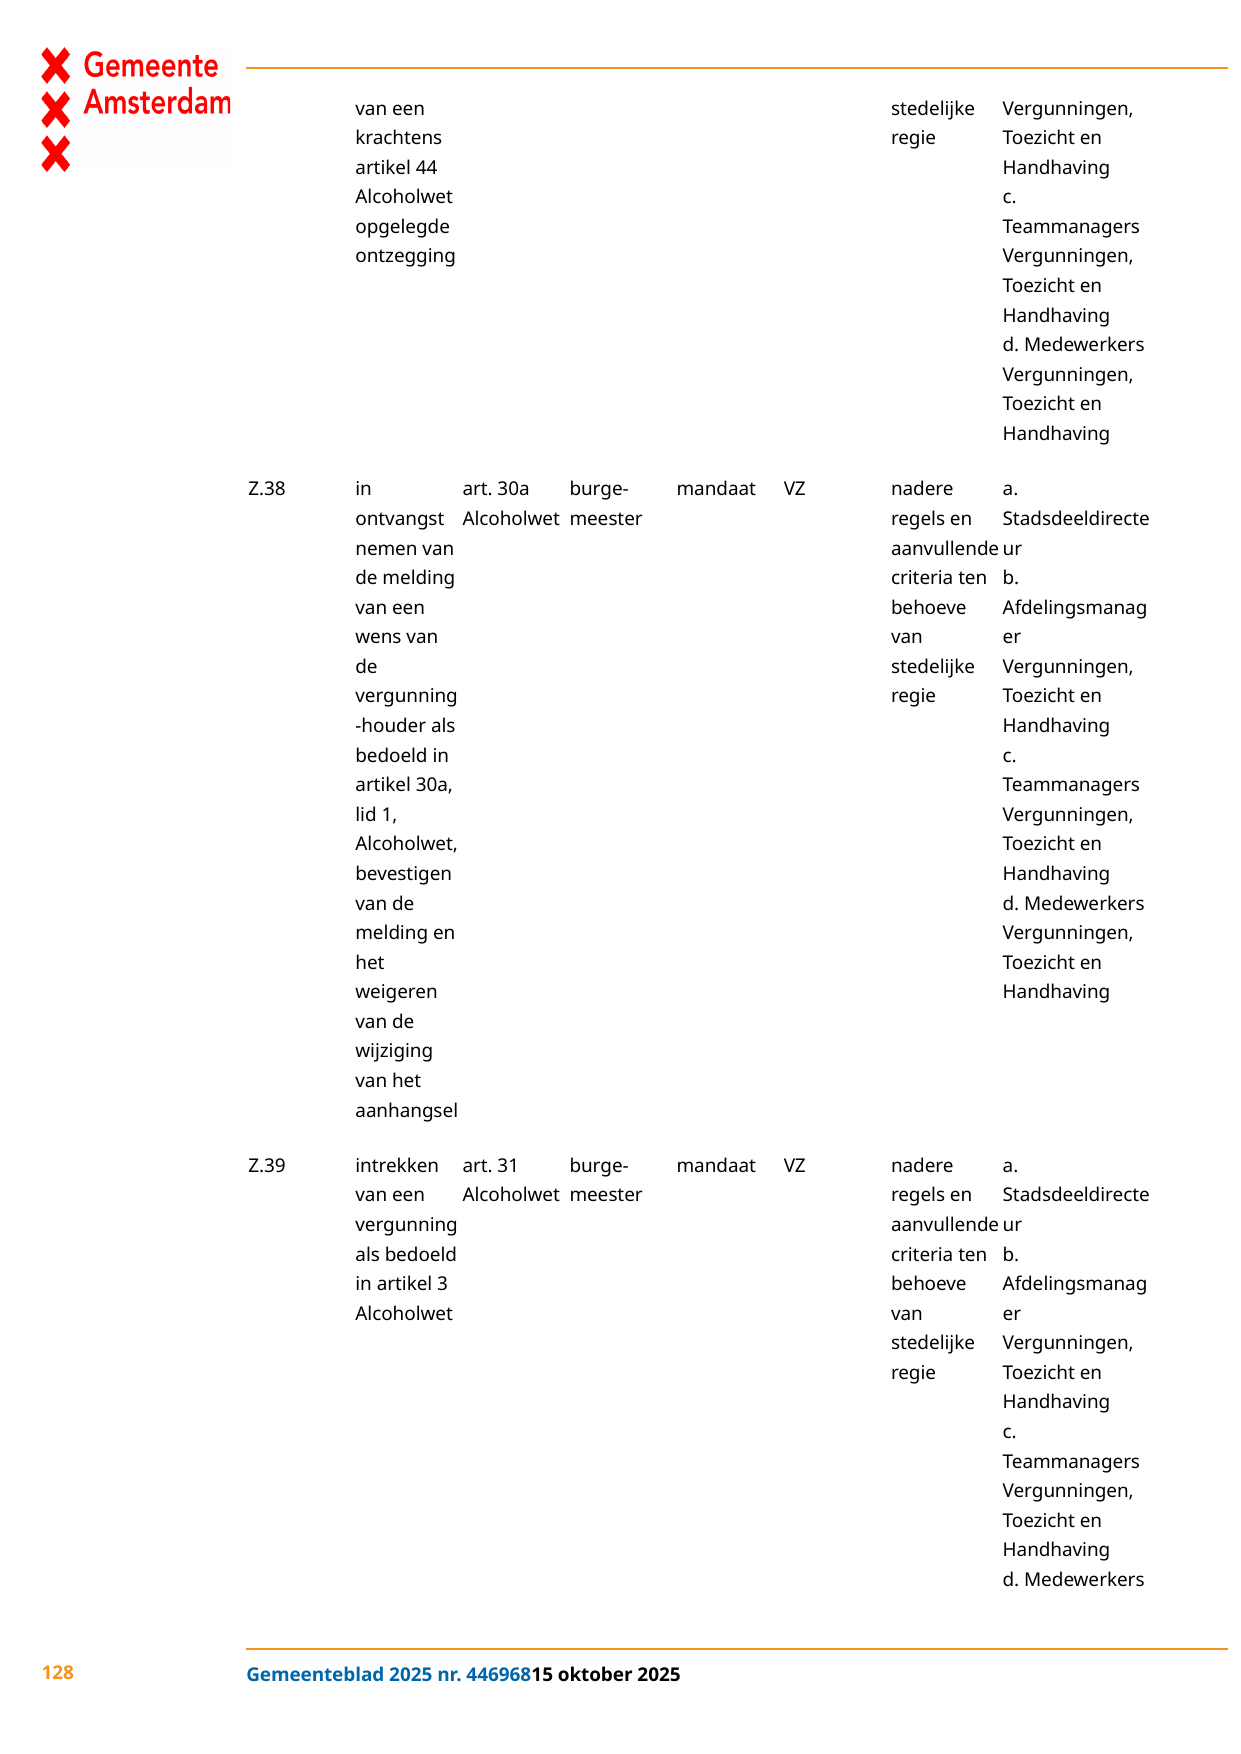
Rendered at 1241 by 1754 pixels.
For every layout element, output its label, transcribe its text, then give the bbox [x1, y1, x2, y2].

table_cell van een krachtens artikel 44 Alcoholwet opgelegde ontzegging [355, 95, 462, 446]
table_cell [676, 95, 783, 446]
table_cell VZ [784, 1123, 891, 1592]
table_cell mandaat [676, 446, 783, 1122]
table_cell a. Stadsdeeldirecteur b. Afdelingsmanager Vergunningen, Toezicht en Handhaving c. Teammanagers Vergunningen, Toezicht en Handhaving d. Medewerkers [1003, 1123, 1152, 1592]
table_cell [784, 95, 891, 446]
table_cell burge-meester [569, 446, 676, 1122]
table_cell burge-meester [569, 1123, 676, 1592]
table_cell [462, 95, 569, 446]
table_cell stedelijke regie [891, 95, 1002, 446]
table_cell intrekken van een vergunning als bedoeld in artikel 3 Alcoholwet [355, 1123, 462, 1592]
table_cell art. 31 Alcoholwet [462, 1123, 569, 1592]
table_cell [569, 95, 676, 446]
table_cell nadere regels en aanvullende criteria ten behoeve van stedelijke regie [891, 446, 1002, 1122]
table_cell Z.38 [248, 446, 355, 1122]
table_cell in ontvangst nemen van de melding van een wens van de vergunning-houder als bedoeld in artikel 30a, lid 1, Alcoholwet, bevestigen van de melding en het weigeren van de wijziging van het aanhangsel [355, 446, 462, 1122]
picture [41, 47, 231, 172]
table_cell Vergunningen, Toezicht en Handhaving c. Teammanagers Vergunningen, Toezicht en Handhaving d. Medewerkers Vergunningen, Toezicht en Handhaving [1003, 95, 1152, 446]
table_cell Z.39 [248, 1123, 355, 1592]
table_cell mandaat [676, 1123, 783, 1592]
table_cell [248, 95, 355, 446]
table_cell nadere regels en aanvullende criteria ten behoeve van stedelijke regie [891, 1123, 1002, 1592]
table_cell a. Stadsdeeldirecteur b. Afdelingsmanager Vergunningen, Toezicht en Handhaving c. Teammanagers Vergunningen, Toezicht en Handhaving d. Medewerkers Vergunningen, Toezicht en Handhaving [1003, 446, 1152, 1122]
table_cell art. 30a Alcoholwet [462, 446, 569, 1122]
table_cell VZ [784, 446, 891, 1122]
